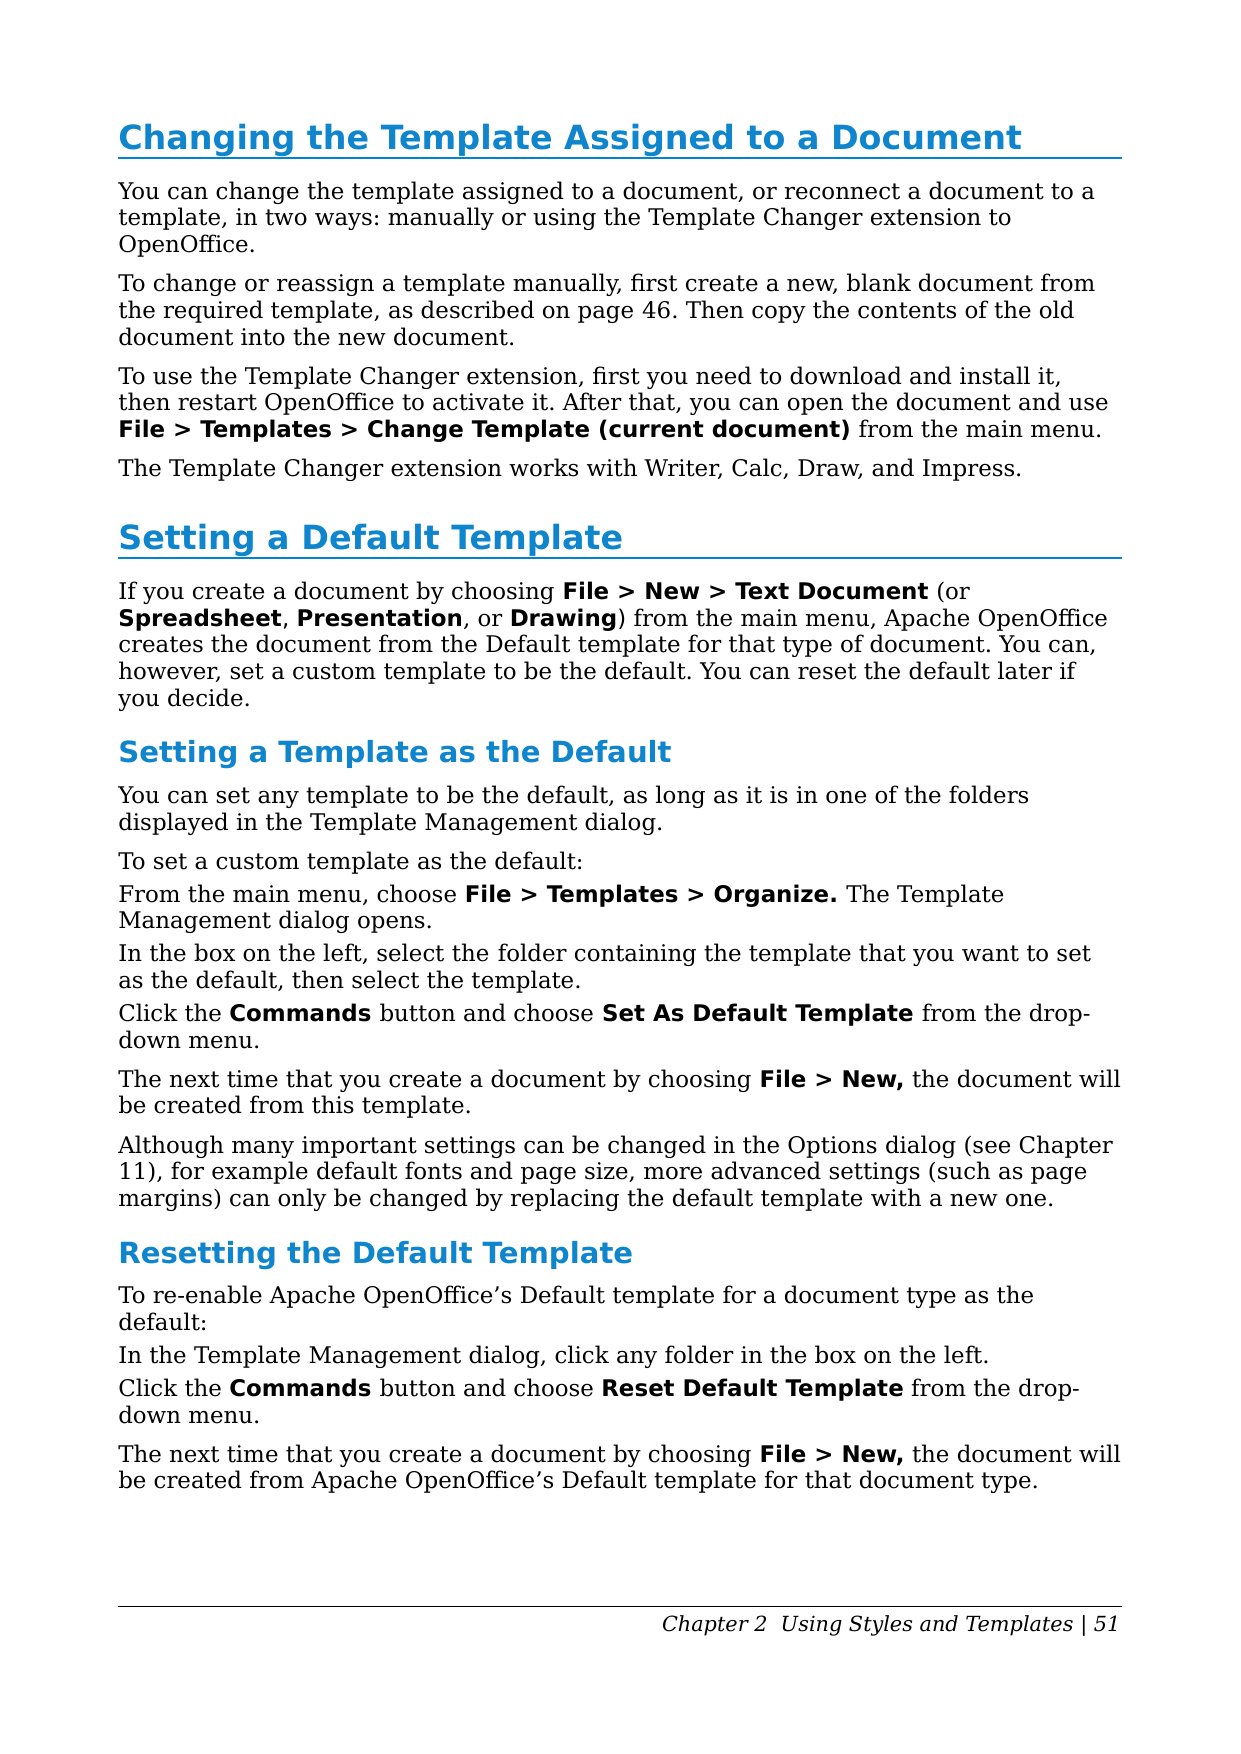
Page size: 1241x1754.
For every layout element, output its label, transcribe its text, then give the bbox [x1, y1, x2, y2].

text The next time that you create a document by choosing File > New, the document will be created from Apache OpenOffice’s Default template for that document type. [118, 1441, 1122, 1494]
subtitle Setting a Default Template [118, 518, 1122, 557]
text Click the Commands button and choose Reset Default Template from the drop-down menu. [118, 1375, 1122, 1428]
text The next time that you create a document by choosing File > New, the document will be created from this template. [118, 1066, 1122, 1119]
text Click the Commands button and choose Set As Default Template from the drop-down menu. [118, 1000, 1122, 1053]
text To use the Template Changer extension, first you need to download and install it, then restart OpenOffice to activate it. After that, you can open the document and use File > Templates > Change Template (current document) from the main menu. [118, 363, 1122, 443]
subtitle Changing the Template Assigned to a Document [118, 118, 1122, 157]
text To change or reassign a template manually, first create a new, blank document from the required template, as described on page 46. Then copy the contents of the old document into the new document. [118, 270, 1122, 350]
subtitle Resetting the Default Template [118, 1236, 1122, 1270]
text From the main menu, choose File > Templates > Organize. The Template Management dialog opens. [118, 881, 1122, 934]
text You can set any template to be the default, as long as it is in one of the folders displayed in the Template Management dialog. [118, 782, 1122, 835]
text Although many important settings can be changed in the Options dialog (see Chapter 11), for example default fonts and page size, more advanced settings (such as page margins) can only be changed by replacing the default template with a new one. [118, 1132, 1122, 1212]
text If you create a document by choosing File > New > Text Document (or Spreadsheet, Presentation, or Drawing) from the main menu, Apache OpenOffice creates the document from the Default template for that type of document. You can, however, set a custom template to be the default. You can reset the default later if you decide. [118, 578, 1122, 711]
text The Template Changer extension works with Writer, Calc, Draw, and Impress. [118, 455, 1122, 482]
list To set a custom template as the default: [118, 848, 1122, 874]
text In the Template Management dialog, click any folder in the box on the left. [118, 1342, 1122, 1369]
subtitle Setting a Template as the Default [118, 736, 1122, 769]
text In the box on the left, select the folder containing the template that you want to set as the default, then select the template. [118, 941, 1122, 994]
list To re-enable Apache OpenOffice’s Default template for a document type as the default: [118, 1282, 1122, 1336]
text You can change the template assigned to a document, or reconnect a document to a template, in two ways: manually or using the Template Changer extension to OpenOffice. [118, 178, 1122, 258]
